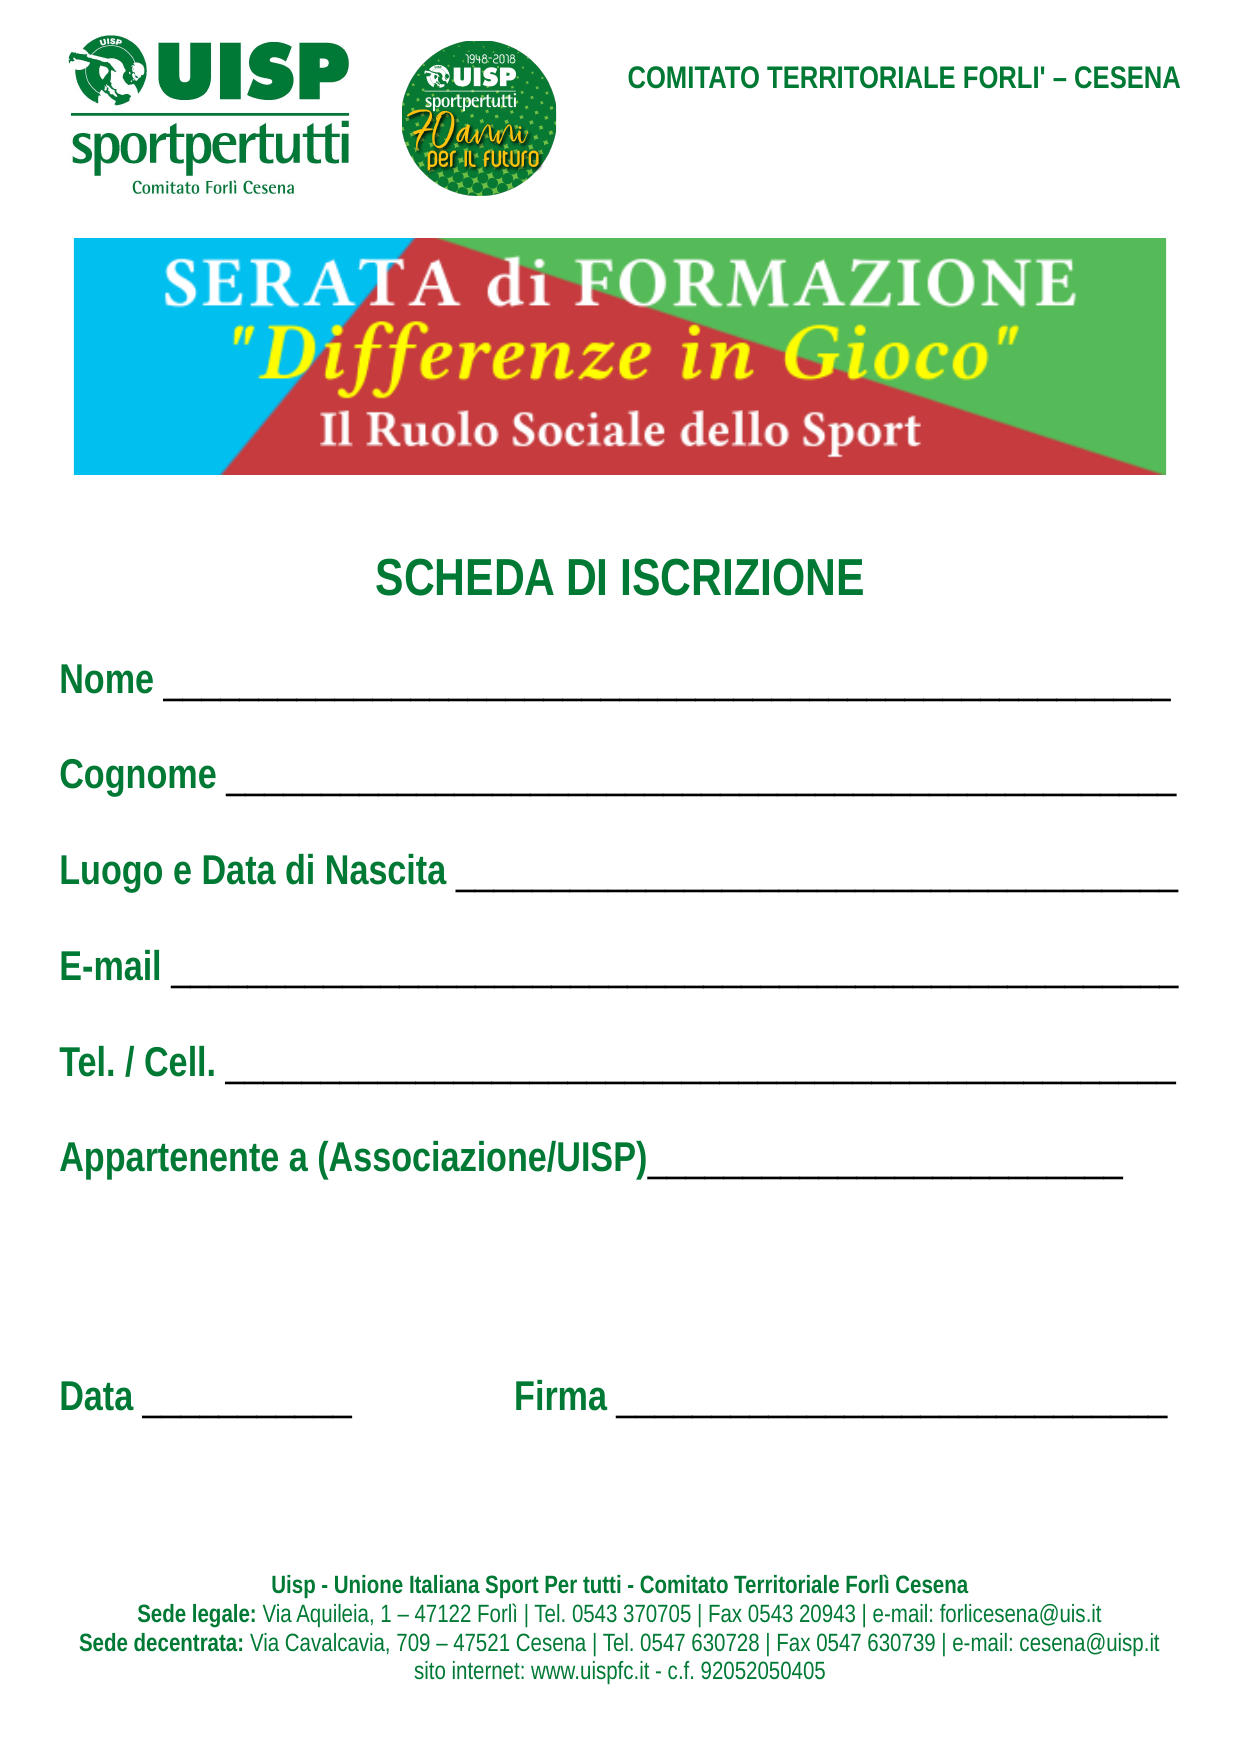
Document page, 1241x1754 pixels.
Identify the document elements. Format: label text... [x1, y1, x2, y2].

text Uisp - Unione Italiana Sport Per tutti - Comitato Territoriale Forlì Cesena [59, 1570, 1181, 1599]
text Appartenente a (Associazione/UISP)_________________________ [59, 1133, 1181, 1181]
text SCHEDA DI ISCRIZIONE [59, 547, 1181, 606]
picture [251, 259, 299, 307]
picture [166, 259, 197, 307]
picture [233, 325, 254, 345]
text Sede decentrata: Via Cavalcavia, 709 – 47521 Cesena | Tel. 0547 630728 | Fax 0547 630739 | e-mail: cesena@uisp.it [59, 1628, 1181, 1656]
text [358, 59, 402, 95]
text Nome _____________________________________________________ [59, 654, 1181, 702]
text Tel. / Cell. __________________________________________________ [59, 1037, 1181, 1085]
picture [303, 260, 355, 305]
text Data ___________ Firma _____________________________ [59, 1372, 1181, 1420]
text E-mail _____________________________________________________ [59, 941, 1181, 989]
picture [203, 259, 243, 305]
text COMITATO TERRITORIALE FORLI' – CESENA [557, 59, 1181, 95]
picture [221, 238, 1167, 475]
picture [402, 41, 557, 196]
text sito internet: www.uispfc.it - c.f. 92052050405 [59, 1656, 1181, 1685]
text Cognome __________________________________________________ [59, 750, 1181, 798]
text Luogo e Data di Nascita ______________________________________ [59, 846, 1181, 893]
text Sede legale: Via Aquileia, 1 – 47122 Forlì | Tel. 0543 370705 | Fax 0543 20943 | e-mail: forlicesena@uis.it [59, 1599, 1181, 1628]
picture [62, 31, 358, 208]
